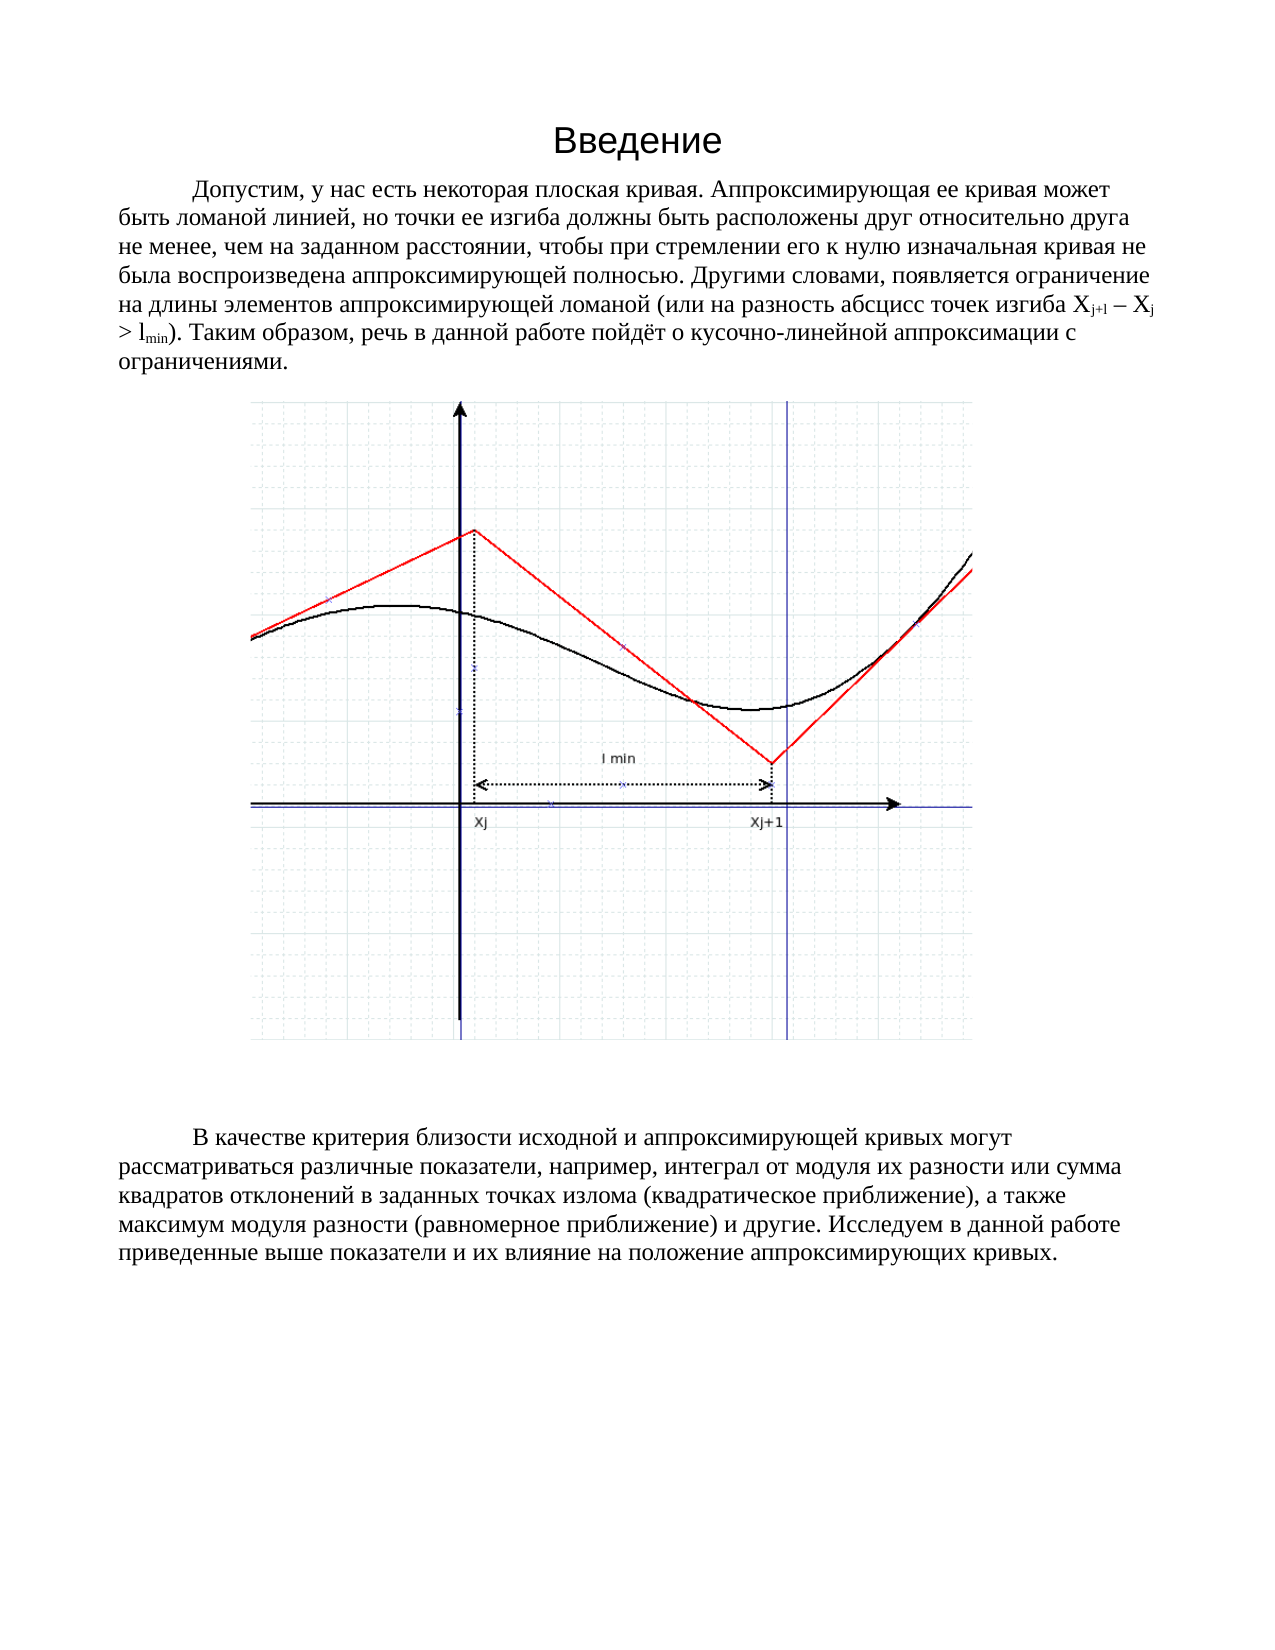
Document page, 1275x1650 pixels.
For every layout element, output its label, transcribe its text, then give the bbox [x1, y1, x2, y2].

text Допустим, у нас есть некоторая плоская кривая. Аппроксимирующая ее кривая может быть ломаной линией, но точки ее изгиба должны быть расположены друг относительно друга не менее, чем на заданном расстоянии, чтобы при стремлении его к нулю изначальная кривая не была воспроизведена аппроксимирующей полносью. Другими словами, появляется ограничение на длины элементов аппроксимирующей ломаной (или на разность абсцисс точек изгиба Xj+l – Xj > lmin). Таким образом, речь в данной работе пойдёт о кусочно-линейной аппроксимации с ограничениями. [118, 174, 1157, 375]
subtitle Введение [118, 118, 1157, 161]
picture [250, 401, 543, 1040]
text В качестве критерия близости исходной и аппроксимирующей кривых могут рассматриваться различные показатели, например, интеграл от модуля их разности или сумма квадратов отклонений в заданных точках излома (квадратическое приближение), а также максимум модуля разности (равномерное приближение) и другие. Исследуем в данной работе приведенные выше показатели и их влияние на положение аппроксимирующих кривых. [118, 1122, 1157, 1266]
